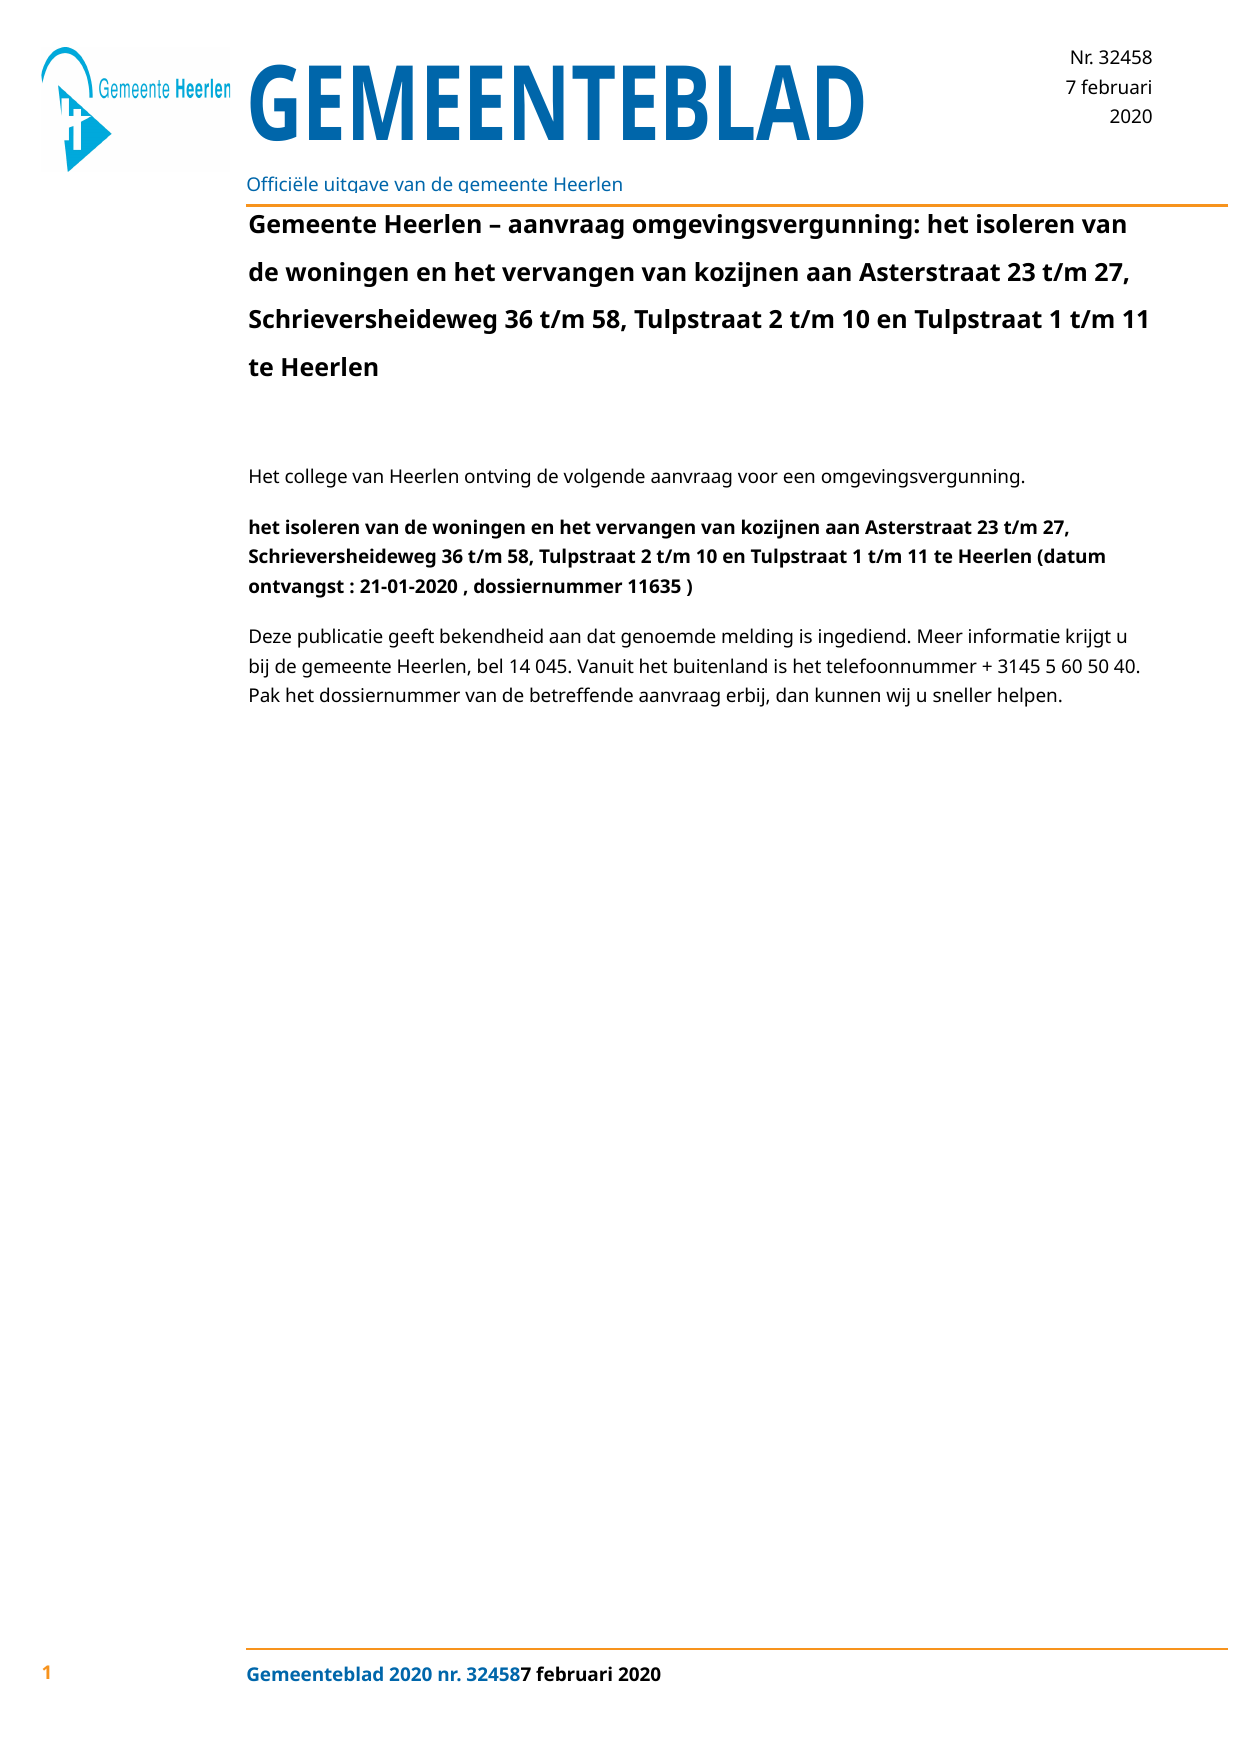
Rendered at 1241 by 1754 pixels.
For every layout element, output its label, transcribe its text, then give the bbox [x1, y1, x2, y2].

text het isoleren van de woningen en het vervangen van kozijnen aan Asterstraat 23 t/m 27, Schrieversheideweg 36 t/m 58, Tulpstraat 2 t/m 10 en Tulpstraat 1 t/m 11 te Heerlen (datum ontvangst : 21-01-2020 , dossiernummer 11635 ) [248, 514, 1152, 599]
text Het college van Heerlen ontving de volgende aanvraag voor een omgevingsvergunning. [248, 463, 1152, 489]
picture [41, 47, 59, 70]
picture [41, 47, 231, 172]
text Deze publicatie geeft bekendheid aan dat genoemde melding is ingediend. Meer informatie krijgt u bij de gemeente Heerlen, bel 14 045. Vanuit het buitenland is het telefoonnummer + 3145 5 60 50 40. Pak het dossiernummer van de betreffende aanvraag erbij, dan kunnen wij u sneller helpen. [248, 623, 1152, 708]
text Gemeente Heerlen – aanvraag omgevingsvergunning: het isoleren van de woningen en het vervangen van kozijnen aan Asterstraat 23 t/m 27, Schrieversheideweg 36 t/m 58, Tulpstraat 2 t/m 10 en Tulpstraat 1 t/m 11 te Heerlen [248, 207, 1152, 384]
